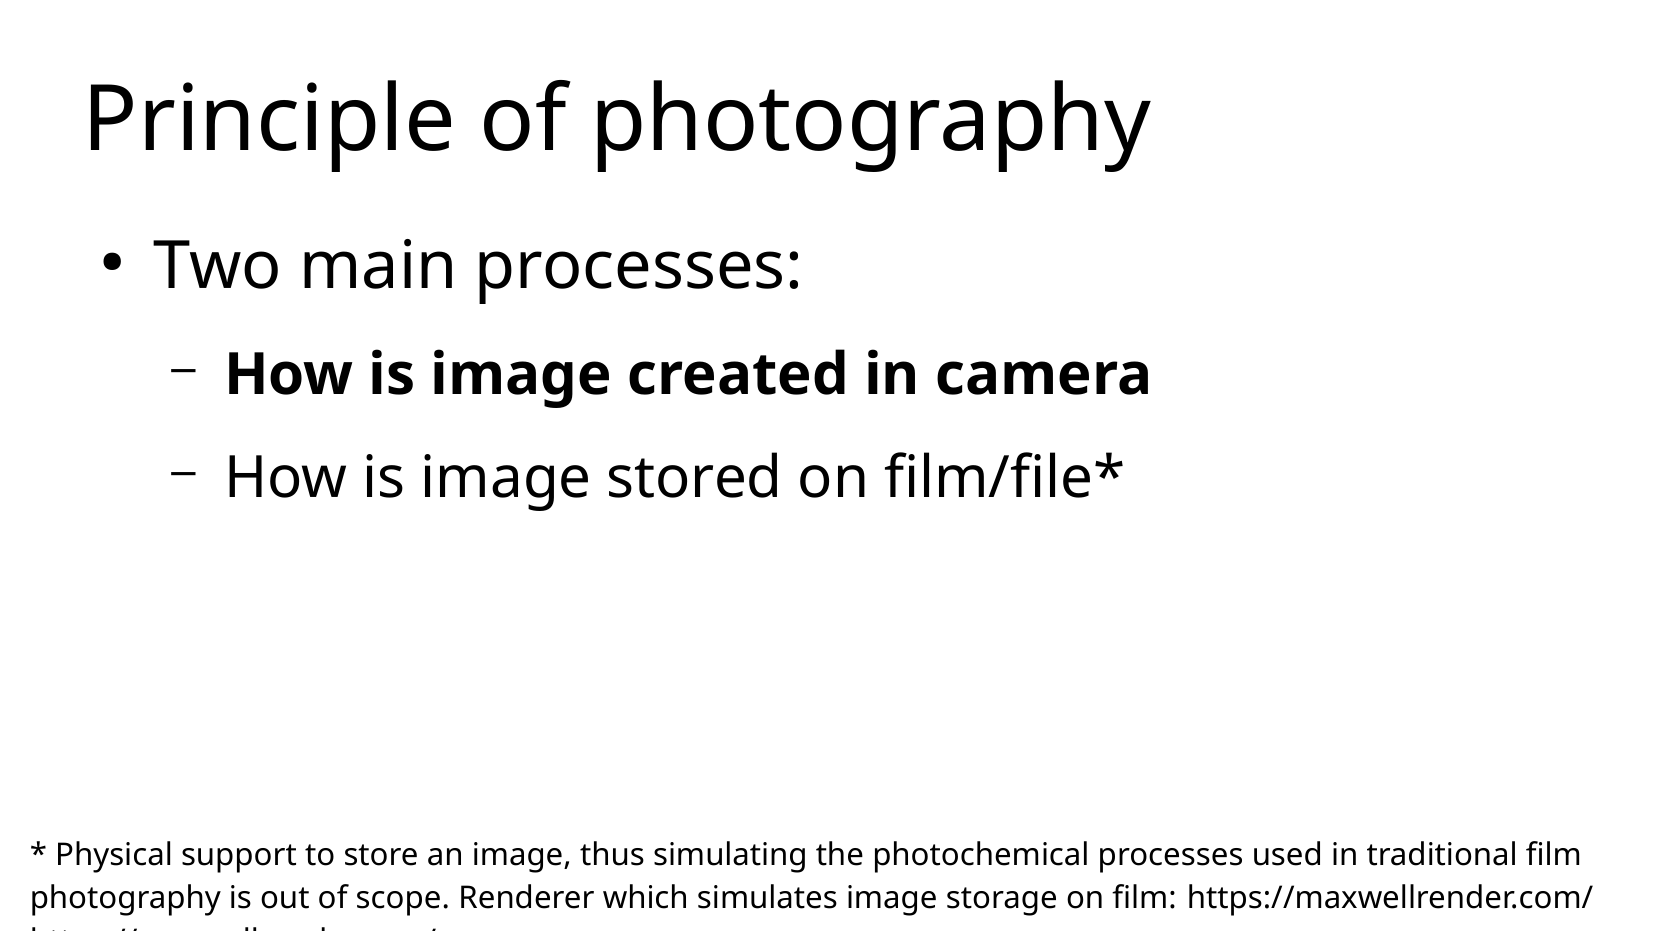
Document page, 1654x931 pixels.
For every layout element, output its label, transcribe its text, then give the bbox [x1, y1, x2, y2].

text_box * Physical support to store an image, thus simulating the photochemical processes used in traditional film photography is out of scope. Renderer which simulates image storage on film: https://maxwellrender.com/https://maxwellrender.com/ [15, 825, 1636, 918]
title Principle of photography [82, 37, 1571, 193]
list Two main processes: How is image created in camera How is image stored on film/file* [82, 217, 1571, 758]
